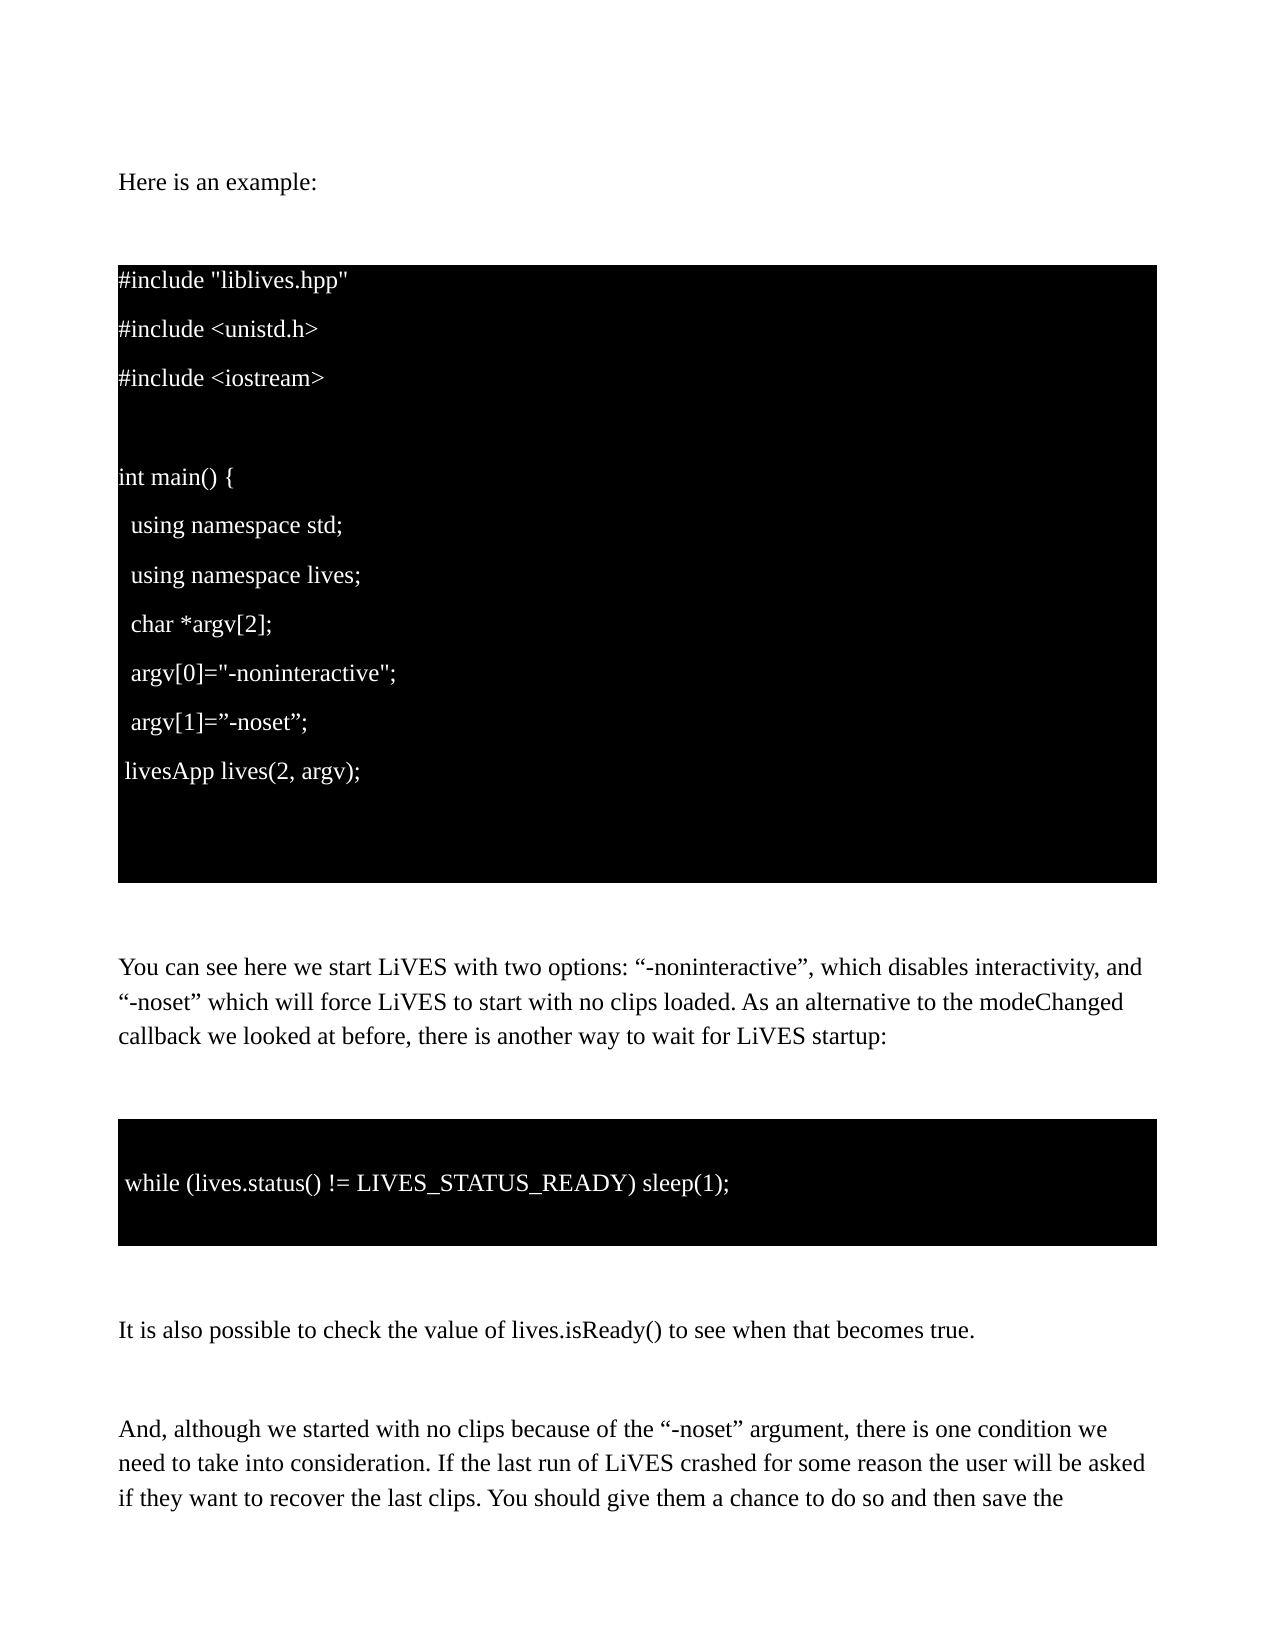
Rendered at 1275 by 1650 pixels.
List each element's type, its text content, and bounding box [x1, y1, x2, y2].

text argv[1]=”-noset”; [118, 707, 1157, 736]
text #include "liblives.hpp" [118, 265, 1157, 294]
text using namespace std; [118, 511, 1157, 539]
text argv[0]="-noninteractive"; [118, 658, 1157, 687]
text Here is an example: [118, 167, 1157, 196]
text while (lives.status() != LIVES_STATUS_READY) sleep(1); [118, 1168, 1157, 1197]
text char *argv[2]; [118, 609, 1157, 637]
text livesApp lives(2, argv); [118, 756, 1157, 785]
text And, although we started with no clips because of the “-noset” argument, there is one condition we need to take into consideration. If the last run of LiVES crashed for some reason the user will be asked if they want to recover the last clips. You should give them a chance to do so and then save the [118, 1414, 1157, 1511]
text You can see here we start LiVES with two options: “-noninteractive”, which disables interactivity, and “-noset” which will force LiVES to start with no clips loaded. As an alternative to the modeChanged callback we looked at before, there is another way to wait for LiVES startup: [118, 952, 1157, 1050]
text #include <iostream> [118, 363, 1157, 392]
text It is also possible to check the value of lives.isReady() to see when that becomes true. [118, 1316, 1157, 1344]
text #include <unistd.h> [118, 314, 1157, 343]
text using namespace lives; [118, 560, 1157, 588]
text int main() { [118, 462, 1157, 490]
